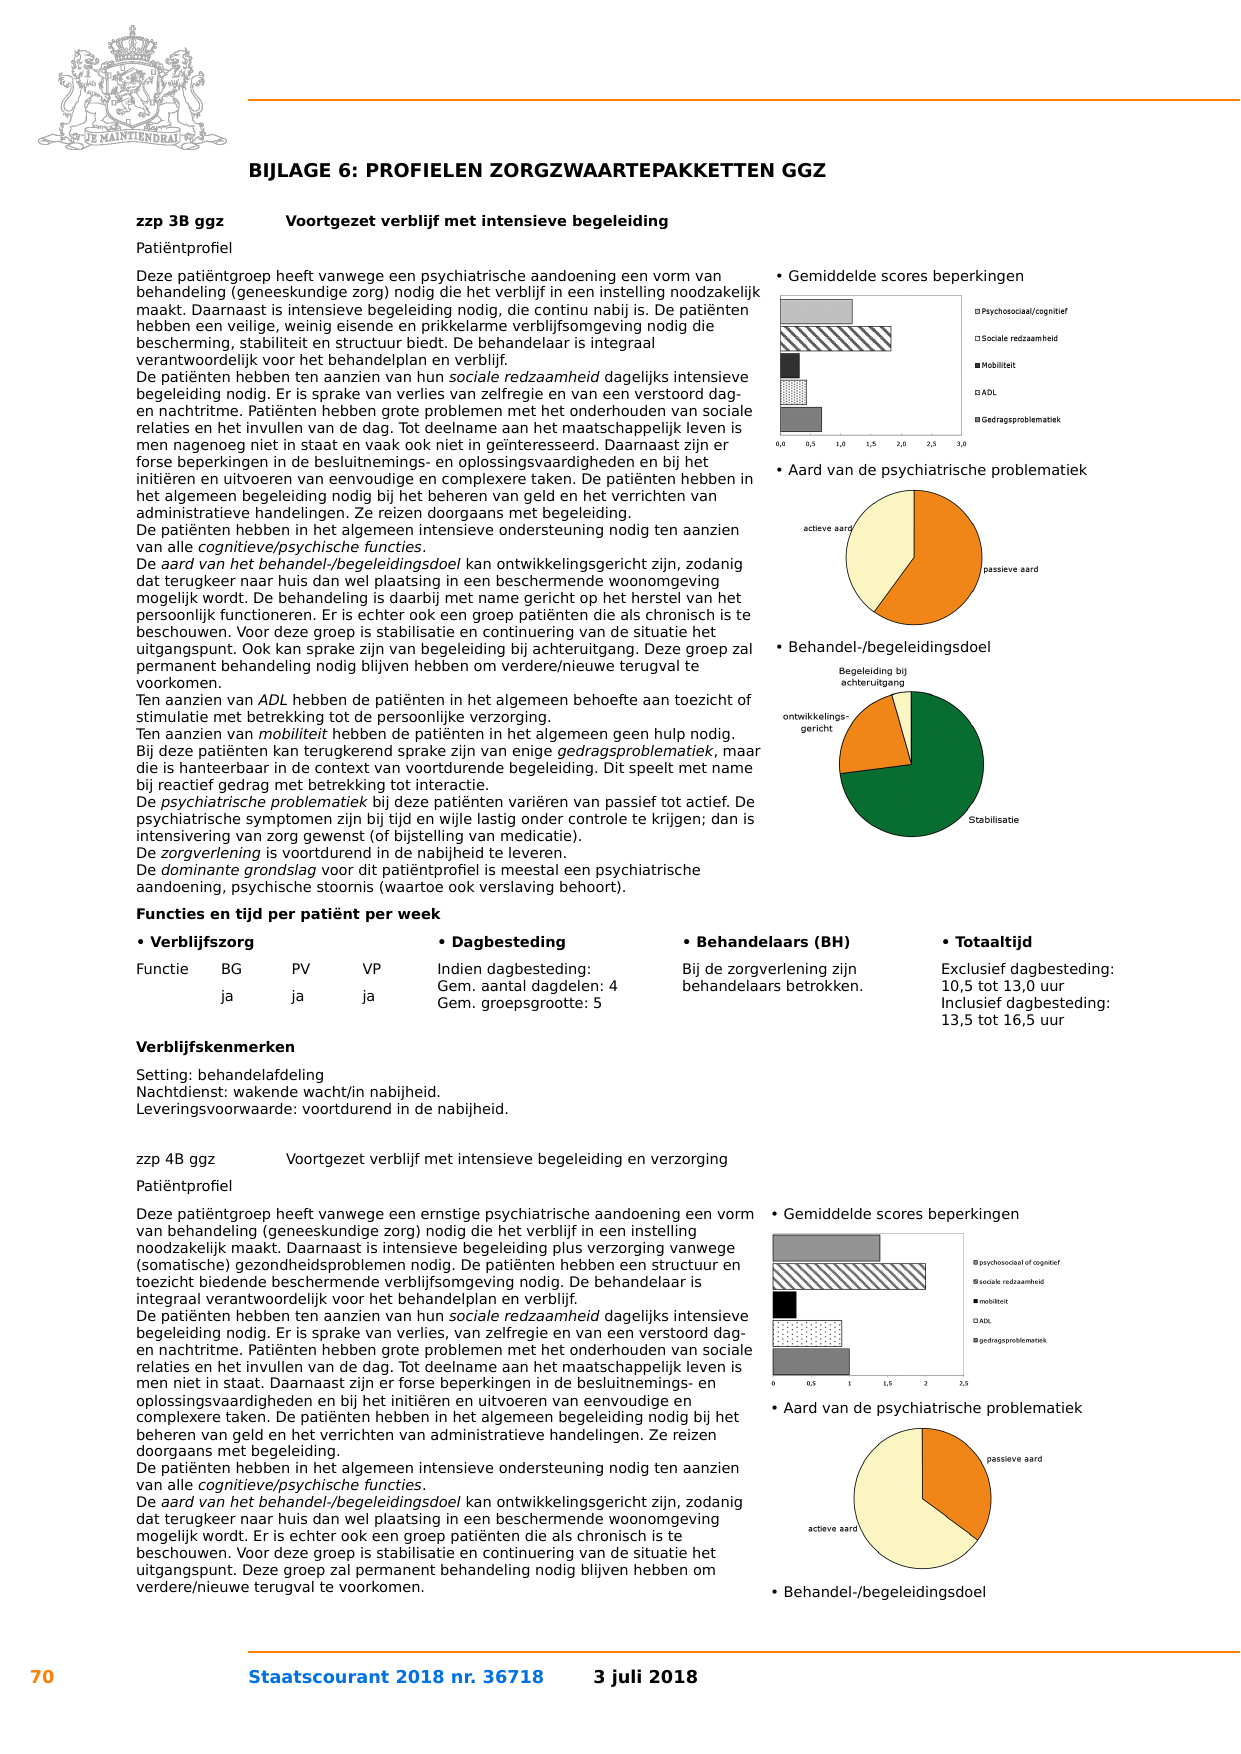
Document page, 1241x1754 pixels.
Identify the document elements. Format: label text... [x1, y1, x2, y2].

table_cell Verblijfskenmerken [131, 1035, 1163, 1061]
table_cell Deze patiëntgroep heeft vanwege een psychiatrische aandoening een vorm van behandeling (geneeskundige zorg) nodig die het verblijf in een instelling noodzakelijk maakt. Daarnaast is intensieve begeleiding nodig, die continu nabij is. De patiënten hebben een veilige, weinig eisende en prikkelarme verblijfsomgeving nodig die bescherming, stabiliteit en structuur biedt. De behandelaar is integraal verantwoordelijk voor het behandelplan en verblijf. De patiënten hebben ten aanzien van hun sociale redzaamheid dagelijks intensieve begeleiding nodig. Er is sprake van verlies van zelfregie en van een verstoord dag- en nachtritme. Patiënten hebben grote problemen met het onderhouden van sociale relaties en het invullen van de dag. Tot deelname aan het maatschappelijk leven is men nagenoeg niet in staat en vaak ook niet in geïnteresseerd. Daarnaast zijn er forse beperkingen in de besluitnemings- en oplossingsvaardigheden en bij het initiëren en uitvoeren van eenvoudige en complexere taken. De patiënten hebben in het algemeen begeleiding nodig bij het beheren van geld en het verrichten van administratieve handelingen. Ze reizen doorgaans met begeleiding. De patiënten hebben in het algemeen intensieve ondersteuning nodig ten aanzien van alle cognitieve/psychische functies. De aard van het behandel-/begeleidingsdoel kan ontwikkelingsgericht zijn, zodanig dat terugkeer naar huis dan wel plaatsing in een beschermende woonomgeving mogelijk wordt. De behandeling is daarbij met name gericht op het herstel van het persoonlijk functioneren. Er is echter ook een groep patiënten die als chronisch is te beschouwen. Voor deze groep is stabilisatie en continuering van de situatie het uitgangspunt. Ook kan sprake zijn van begeleiding bij achteruitgang. Deze groep zal permanent behandeling nodig blijven hebben om verdere/nieuwe terugval te voorkomen. Ten aanzien van ADL hebben de patiënten in het algemeen behoefte aan toezicht of stimulatie met betrekking tot de persoonlijke verzorging. Ten aanzien van mobiliteit hebben de patiënten in het algemeen geen hulp nodig. Bij deze patiënten kan terugkerend sprake zijn van enige gedragsproblematiek, maar die is hanteerbaar in de context van voortdurende begeleiding. Dit speelt met name bij reactief gedrag met betrekking tot interactie. De psychiatrische problematiek bij deze patiënten variëren van passief tot actief. De psychiatrische symptomen zijn bij tijd en wijle lastig onder controle te krijgen; dan is intensivering van zorg gewenst (of bijstelling van medicatie). De zorgverlening is voortdurend in de nabijheid te leveren. De dominante grondslag voor dit patiëntprofiel is meestal een psychiatrische aandoening, psychische stoornis (waartoe ook verslaving behoort). [131, 263, 768, 900]
table_cell [769, 485, 1163, 633]
table_header zzp 4B ggz [131, 1146, 279, 1172]
table_cell • Dagbesteding [432, 929, 676, 955]
table_cell [765, 1228, 1163, 1395]
table_cell Indien dagbesteding: Gem. aantal dagdelen: 4 Gem. groepsgrootte: 5 [432, 956, 676, 1033]
table_cell ja [286, 984, 356, 1033]
table_cell • Gemiddelde scores beperkingen [769, 263, 1163, 289]
picture [775, 489, 1071, 626]
picture [770, 1233, 1066, 1387]
table_header zzp 3B ggz [131, 208, 279, 234]
picture [775, 666, 1071, 838]
table_cell • Verblijfszorg [131, 929, 431, 955]
table_cell • Behandel-/begeleidingsdoel [769, 635, 1163, 661]
table_cell Bij de zorgverlening zijn behandelaars betrokken. [677, 956, 934, 1033]
table_cell [769, 662, 1163, 900]
table_cell [769, 290, 1163, 456]
table_cell Patiëntprofiel [131, 1174, 1163, 1200]
table_cell Exclusief dagbesteding: 10,5 tot 13,0 uur Inclusief dagbesteding: 13,5 tot 16,5 uur [935, 956, 1163, 1033]
table_cell • Gemiddelde scores beperkingen [765, 1201, 1163, 1227]
table_cell • Behandelaars (BH) [677, 929, 934, 955]
subtitle BIJLAGE 6: PROFIELEN ZORGZWAARTEPAKKETTEN GGZ [248, 160, 1163, 182]
table_cell Functies en tijd per patiënt per week [131, 901, 1163, 928]
table_cell • Aard van de psychiatrische problematiek [765, 1396, 1163, 1422]
picture [775, 294, 1071, 449]
table_cell Patiëntprofiel [131, 235, 1163, 262]
table_cell Functie [131, 956, 214, 982]
table_cell ja [215, 984, 285, 1033]
table_cell ja [357, 984, 431, 1033]
picture [38, 25, 227, 150]
picture [770, 1427, 1066, 1570]
table_cell [765, 1423, 1163, 1578]
table_cell • Aard van de psychiatrische problematiek [769, 458, 1163, 484]
table_cell • Behandel-/begeleidingsdoel [765, 1579, 1163, 1605]
table_cell Setting: behandelafdeling Nachtdienst: wakende wacht/in nabijheid. Leveringsvoorwaarde: voortdurend in de nabijheid. [131, 1062, 1163, 1122]
table_cell BG [215, 956, 285, 982]
table_header Voortgezet verblijf met intensieve begeleiding [280, 208, 1163, 234]
table_cell • Totaaltijd [935, 929, 1163, 955]
table_cell [131, 984, 214, 1033]
table_header Voortgezet verblijf met intensieve begeleiding en verzorging [280, 1146, 1163, 1172]
table_cell PV [286, 956, 356, 982]
table_cell VP [357, 956, 431, 982]
table_cell Deze patiëntgroep heeft vanwege een ernstige psychiatrische aandoening een vorm van behandeling (geneeskundige zorg) nodig die het verblijf in een instelling noodzakelijk maakt. Daarnaast is intensieve begeleiding plus verzorging vanwege (somatische) gezondheidsproblemen nodig. De patiënten hebben een structuur en toezicht biedende beschermende verblijfsomgeving nodig. De behandelaar is integraal verantwoordelijk voor het behandelplan en verblijf. De patiënten hebben ten aanzien van hun sociale redzaamheid dagelijks intensieve begeleiding nodig. Er is sprake van verlies, van zelfregie en van een verstoord dag- en nachtritme. Patiënten hebben grote problemen met het onderhouden van sociale relaties en het invullen van de dag. Tot deelname aan het maatschappelijk leven is men niet in staat. Daarnaast zijn er forse beperkingen in de besluitnemings- en oplossingsvaardigheden en bij het initiëren en uitvoeren van eenvoudige en complexere taken. De patiënten hebben in het algemeen begeleiding nodig bij het beheren van geld en het verrichten van administratieve handelingen. Ze reizen doorgaans met begeleiding. De patiënten hebben in het algemeen intensieve ondersteuning nodig ten aanzien van alle cognitieve/psychische functies. De aard van het behandel-/begeleidingsdoel kan ontwikkelingsgericht zijn, zodanig dat terugkeer naar huis dan wel plaatsing in een beschermende woonomgeving mogelijk wordt. Er is echter ook een groep patiënten die als chronisch is te beschouwen. Voor deze groep is stabilisatie en continuering van de situatie het uitgangspunt. Deze groep zal permanent behandeling nodig blijven hebben om verdere/nieuwe terugval te voorkomen. [131, 1201, 764, 1605]
